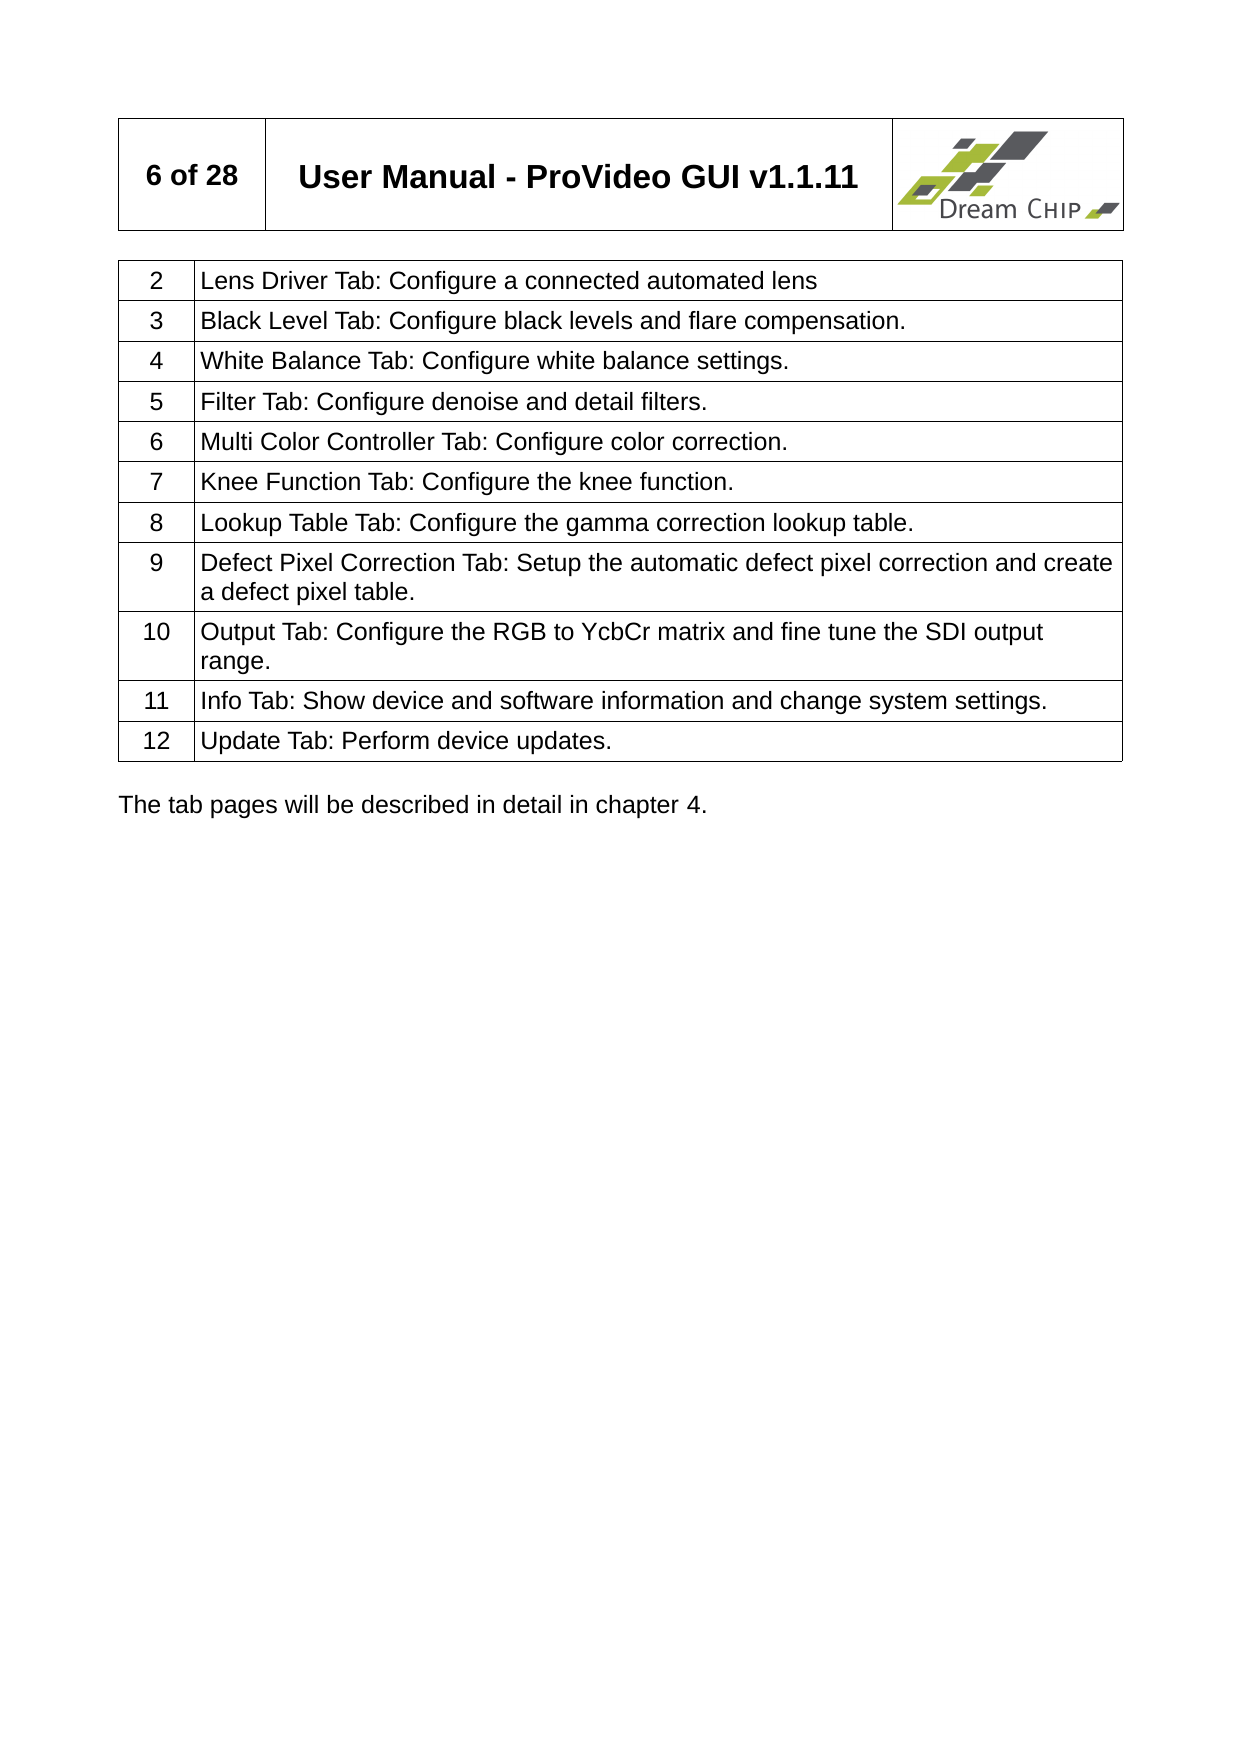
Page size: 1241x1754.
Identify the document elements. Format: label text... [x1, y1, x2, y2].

table_cell Info Tab: Show device and software information and change system settings. [195, 681, 1122, 721]
table_cell Defect Pixel Correction Tab: Setup the automatic defect pixel correction and create a defect pixel table. [195, 543, 1122, 611]
table_cell Multi Color Controller Tab: Configure color correction. [195, 422, 1122, 461]
table_cell Black Level Tab: Configure black levels and flare compensation. [195, 301, 1122, 341]
text The tab pages will be described in detail in chapter 4. [118, 790, 1122, 818]
table_cell 5 [119, 382, 194, 421]
table_cell Knee Function Tab: Configure the knee function. [195, 462, 1122, 502]
table_cell 9 [119, 543, 194, 611]
table_cell Update Tab: Perform device updates. [195, 722, 1122, 761]
table_cell 8 [119, 503, 194, 542]
table_cell 10 [119, 612, 194, 680]
table_cell Lens Driver Tab: Configure a connected automated lens [195, 261, 1122, 300]
table_cell White Balance Tab: Configure white balance settings. [195, 342, 1122, 381]
table_cell 3 [119, 301, 194, 341]
table_cell 2 [119, 261, 194, 300]
table_cell Lookup Table Tab: Configure the gamma correction lookup table. [195, 503, 1122, 542]
table_cell Output Tab: Configure the RGB to YcbCr matrix and fine tune the SDI output range. [195, 612, 1122, 680]
table_cell 6 [119, 422, 194, 461]
table_cell 4 [119, 342, 194, 381]
table_cell Filter Tab: Configure denoise and detail filters. [195, 382, 1122, 421]
table_cell 11 [119, 681, 194, 721]
table_cell 12 [119, 722, 194, 761]
picture [897, 130, 1120, 220]
table_cell 7 [119, 462, 194, 502]
